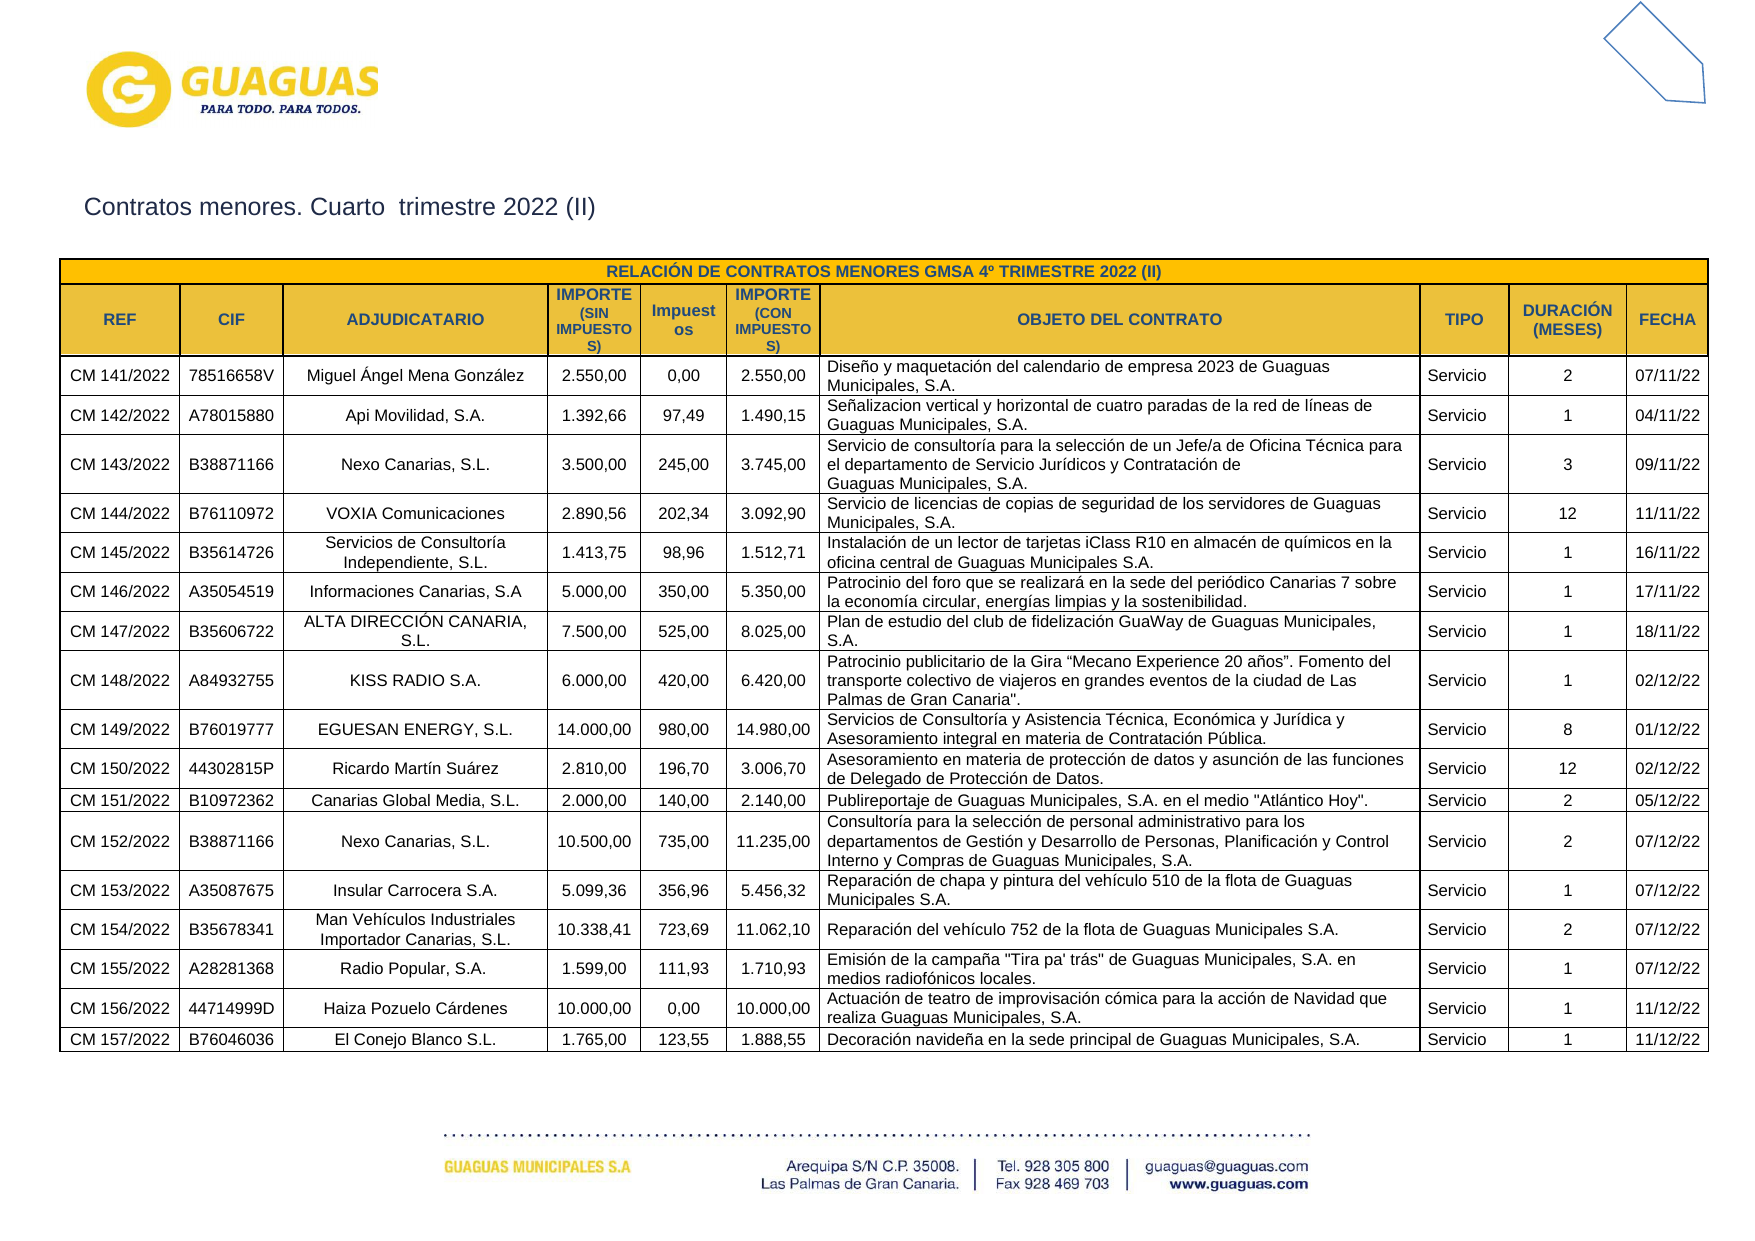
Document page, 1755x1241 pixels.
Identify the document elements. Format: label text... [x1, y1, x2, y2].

table_cell Servicio [1421, 812, 1508, 870]
table_cell Servicio [1421, 396, 1508, 434]
table_cell Api Movilidad, S.A. [284, 396, 547, 434]
table_cell 2 [1509, 812, 1626, 870]
table_cell 07/12/22 [1627, 950, 1708, 988]
table_cell 10.338,41 [548, 910, 640, 948]
table_cell 11/12/22 [1627, 1028, 1708, 1051]
table_cell 2.550,00 [727, 357, 819, 395]
table_cell FECHA [1627, 285, 1707, 354]
table_cell Man Vehículos Industriales Importador Canarias, S.L. [284, 910, 547, 948]
table_cell Servicio [1421, 357, 1508, 395]
table_cell 3.745,00 [727, 435, 819, 493]
table_cell 12 [1509, 749, 1626, 788]
table_cell 1 [1509, 1028, 1626, 1051]
table_cell 245,00 [641, 435, 726, 493]
table_cell 735,00 [641, 812, 726, 870]
table_cell 6.420,00 [727, 651, 819, 709]
table_cell Ricardo Martín Suárez [284, 749, 547, 788]
table_cell 3.006,70 [727, 749, 819, 788]
table_cell 2.000,00 [548, 789, 640, 811]
table_cell 3 [1509, 435, 1626, 493]
table_cell 97,49 [641, 396, 726, 434]
table_cell Servicio [1421, 710, 1508, 748]
table_cell 1 [1509, 871, 1626, 909]
table_cell CM 152/2022 [61, 812, 179, 870]
table_cell CM 142/2022 [61, 396, 179, 434]
table_cell CM 150/2022 [61, 749, 179, 788]
table_cell 11.062,10 [727, 910, 819, 948]
table_cell 525,00 [641, 612, 726, 650]
table_cell Servicios de Consultoría Independiente, S.L. [284, 533, 547, 572]
table_cell 123,55 [641, 1028, 726, 1051]
table_cell Impuestos [641, 285, 726, 354]
table_cell Publireportaje de Guaguas Municipales, S.A. en el medio "Atlántico Hoy". [820, 789, 1419, 811]
table_cell CM 155/2022 [61, 950, 179, 988]
table_cell 14.980,00 [727, 710, 819, 748]
table_cell Radio Popular, S.A. [284, 950, 547, 988]
table_cell A35087675 [180, 871, 283, 909]
table_cell IMPORTE (CON IMPUESTOS) [727, 285, 819, 354]
table_cell CM 156/2022 [61, 989, 179, 1027]
table_cell 1 [1509, 989, 1626, 1027]
table_cell 111,93 [641, 950, 726, 988]
table_cell 09/11/22 [1627, 435, 1708, 493]
table_cell Consultoría para la selección de personal administrativo para los departamentos de Gestión y Desarrollo de Personas, Planificación y Control Interno y Compras de Guaguas Municipales, S.A. [820, 812, 1419, 870]
table_cell 11.235,00 [727, 812, 819, 870]
table_cell Diseño y maquetación del calendario de empresa 2023 de Guaguas Municipales, S.A. [820, 357, 1419, 395]
table_cell Patrocinio del foro que se realizará en la sede del periódico Canarias 7 sobre la economía circular, energías limpias y la sostenibilidad. [820, 573, 1419, 611]
table_cell VOXIA Comunicaciones [284, 494, 547, 532]
table_cell CIF [181, 285, 282, 354]
table_cell KISS RADIO S.A. [284, 651, 547, 709]
table_cell 02/12/22 [1627, 651, 1708, 709]
table_cell 44302815P [180, 749, 283, 788]
table_cell 1.490,15 [727, 396, 819, 434]
table_cell Servicio [1421, 749, 1508, 788]
table_cell Insular Carrocera S.A. [284, 871, 547, 909]
table_cell 2 [1509, 910, 1626, 948]
table_cell ADJUDICATARIO [284, 285, 547, 354]
table_cell Servicio [1421, 573, 1508, 611]
table_cell CM 141/2022 [61, 357, 179, 395]
table_cell 1.888,55 [727, 1028, 819, 1051]
table_header RELACIÓN DE CONTRATOS MENORES GMSA 4º TRIMESTRE 2022 (II) [61, 260, 1707, 283]
table_cell 0,00 [641, 357, 726, 395]
table_cell B76110972 [180, 494, 283, 532]
table_cell 07/12/22 [1627, 871, 1708, 909]
table_cell 04/11/22 [1627, 396, 1708, 434]
table_cell 1.765,00 [548, 1028, 640, 1051]
table_cell 6.000,00 [548, 651, 640, 709]
table_cell Servicio [1421, 1028, 1508, 1051]
table_cell 202,34 [641, 494, 726, 532]
table_cell 5.000,00 [548, 573, 640, 611]
table_cell Servicios de Consultoría y Asistencia Técnica, Económica y Jurídica y Asesoramiento integral en materia de Contratación Pública. [820, 710, 1419, 748]
table_cell 2.890,56 [548, 494, 640, 532]
table_cell A35054519 [180, 573, 283, 611]
table_cell 1.512,71 [727, 533, 819, 572]
table_cell 196,70 [641, 749, 726, 788]
table_cell Informaciones Canarias, S.A [284, 573, 547, 611]
table_cell 02/12/22 [1627, 749, 1708, 788]
table_cell 7.500,00 [548, 612, 640, 650]
table_cell Decoración navideña en la sede principal de Guaguas Municipales, S.A. [820, 1028, 1419, 1051]
table_cell 723,69 [641, 910, 726, 948]
table_cell 1.710,93 [727, 950, 819, 988]
table_cell Servicio [1421, 435, 1508, 493]
table_cell 78516658V [180, 357, 283, 395]
table_cell 140,00 [641, 789, 726, 811]
table_cell EGUESAN ENERGY, S.L. [284, 710, 547, 748]
table_cell 0,00 [641, 989, 726, 1027]
table_cell 01/12/22 [1627, 710, 1708, 748]
table_cell 8 [1509, 710, 1626, 748]
table_cell 1.392,66 [548, 396, 640, 434]
table_cell Servicio [1421, 789, 1508, 811]
table_cell Nexo Canarias, S.L. [284, 435, 547, 493]
table_cell B38871166 [180, 435, 283, 493]
table_cell Servicio [1421, 871, 1508, 909]
table_cell 2.810,00 [548, 749, 640, 788]
text Contratos menores. Cuarto trimestre 2022 (II) [84, 192, 1694, 220]
table_cell CM 149/2022 [61, 710, 179, 748]
table_cell 98,96 [641, 533, 726, 572]
table_cell 5.099,36 [548, 871, 640, 909]
table_cell A84932755 [180, 651, 283, 709]
table_cell Reparación de chapa y pintura del vehículo 510 de la flota de Guaguas Municipales S.A. [820, 871, 1419, 909]
table_cell B35606722 [180, 612, 283, 650]
table_cell 1 [1509, 651, 1626, 709]
table_cell 2.550,00 [548, 357, 640, 395]
table_cell 3.092,90 [727, 494, 819, 532]
table_cell 07/12/22 [1627, 910, 1708, 948]
table_cell Servicio [1421, 651, 1508, 709]
table_cell Plan de estudio del club de fidelización GuaWay de Guaguas Municipales, S.A. [820, 612, 1419, 650]
table_cell Servicio de licencias de copias de seguridad de los servidores de Guaguas Municipales, S.A. [820, 494, 1419, 532]
table_cell 5.350,00 [727, 573, 819, 611]
table_cell B35678341 [180, 910, 283, 948]
table_cell 12 [1509, 494, 1626, 532]
table_cell Actuación de teatro de improvisación cómica para la acción de Navidad que realiza Guaguas Municipales, S.A. [820, 989, 1419, 1027]
table_cell 05/12/22 [1627, 789, 1708, 811]
table_cell CM 146/2022 [61, 573, 179, 611]
table_cell 980,00 [641, 710, 726, 748]
table_cell 16/11/22 [1627, 533, 1708, 572]
table_cell 44714999D [180, 989, 283, 1027]
table_cell ALTA DIRECCIÓN CANARIA, S.L. [284, 612, 547, 650]
table_cell 350,00 [641, 573, 726, 611]
table_cell 10.000,00 [548, 989, 640, 1027]
table_cell 11/11/22 [1627, 494, 1708, 532]
table_cell Patrocinio publicitario de la Gira “Mecano Experience 20 años”. Fomento del transporte colectivo de viajeros en grandes eventos de la ciudad de Las Palmas de Gran Canaria". [820, 651, 1419, 709]
table_cell 17/11/22 [1627, 573, 1708, 611]
table_cell 1 [1509, 396, 1626, 434]
table_cell B35614726 [180, 533, 283, 572]
table_cell 2.140,00 [727, 789, 819, 811]
table_cell 07/12/22 [1627, 812, 1708, 870]
table_cell Reparación del vehículo 752 de la flota de Guaguas Municipales S.A. [820, 910, 1419, 948]
table_cell 3.500,00 [548, 435, 640, 493]
table_cell Servicio [1421, 910, 1508, 948]
table_cell DURACIÓN (MESES) [1510, 285, 1626, 354]
table_cell CM 144/2022 [61, 494, 179, 532]
table_cell A78015880 [180, 396, 283, 434]
table_cell CM 147/2022 [61, 612, 179, 650]
table_cell 2 [1509, 789, 1626, 811]
table_cell CM 153/2022 [61, 871, 179, 909]
table_cell CM 151/2022 [61, 789, 179, 811]
table_cell REF [61, 285, 179, 354]
table_cell CM 143/2022 [61, 435, 179, 493]
table_cell 11/12/22 [1627, 989, 1708, 1027]
table_cell 420,00 [641, 651, 726, 709]
table_cell OBJETO DEL CONTRATO [821, 285, 1419, 354]
table_cell Miguel Ángel Mena González [284, 357, 547, 395]
table_cell 8.025,00 [727, 612, 819, 650]
table_cell B38871166 [180, 812, 283, 870]
table_cell Servicio de consultoría para la selección de un Jefe/a de Oficina Técnica para el departamento de Servicio Jurídicos y Contratación de Guaguas Municipales, S.A. [820, 435, 1419, 493]
table_cell B76019777 [180, 710, 283, 748]
table_cell 1 [1509, 612, 1626, 650]
table_cell CM 154/2022 [61, 910, 179, 948]
table_cell 10.000,00 [727, 989, 819, 1027]
table_cell El Conejo Blanco S.L. [284, 1028, 547, 1051]
table_cell CM 157/2022 [61, 1028, 179, 1051]
table_cell 07/11/22 [1627, 357, 1708, 395]
table_cell Servicio [1421, 494, 1508, 532]
table_cell Instalación de un lector de tarjetas iClass R10 en almacén de químicos en la oficina central de Guaguas Municipales S.A. [820, 533, 1419, 572]
table_cell 356,96 [641, 871, 726, 909]
table_cell Servicio [1421, 950, 1508, 988]
table_cell Nexo Canarias, S.L. [284, 812, 547, 870]
table_cell CM 148/2022 [61, 651, 179, 709]
table_cell Servicio [1421, 612, 1508, 650]
table_cell 1.599,00 [548, 950, 640, 988]
table_cell 1 [1509, 950, 1626, 988]
table_cell 5.456,32 [727, 871, 819, 909]
table_cell 1.413,75 [548, 533, 640, 572]
table_cell Señalizacion vertical y horizontal de cuatro paradas de la red de líneas de Guaguas Municipales, S.A. [820, 396, 1419, 434]
table_cell TIPO [1421, 285, 1508, 354]
table_cell Haiza Pozuelo Cárdenes [284, 989, 547, 1027]
table_cell Servicio [1421, 533, 1508, 572]
table_cell 18/11/22 [1627, 612, 1708, 650]
table_cell 10.500,00 [548, 812, 640, 870]
table_cell Asesoramiento en materia de protección de datos y asunción de las funciones de Delegado de Protección de Datos. [820, 749, 1419, 788]
table_cell Canarias Global Media, S.L. [284, 789, 547, 811]
table_cell B76046036 [180, 1028, 283, 1051]
table_cell 1 [1509, 573, 1626, 611]
table_cell 2 [1509, 357, 1626, 395]
table_cell B10972362 [180, 789, 283, 811]
table_cell CM 145/2022 [61, 533, 179, 572]
table_cell IMPORTE (SIN IMPUESTOS) [549, 285, 640, 354]
table_cell 14.000,00 [548, 710, 640, 748]
table_cell A28281368 [180, 950, 283, 988]
table_cell 1 [1509, 533, 1626, 572]
table_cell Servicio [1421, 989, 1508, 1027]
table_cell Emisión de la campaña "Tira pa' trás" de Guaguas Municipales, S.A. en medios radiofónicos locales. [820, 950, 1419, 988]
